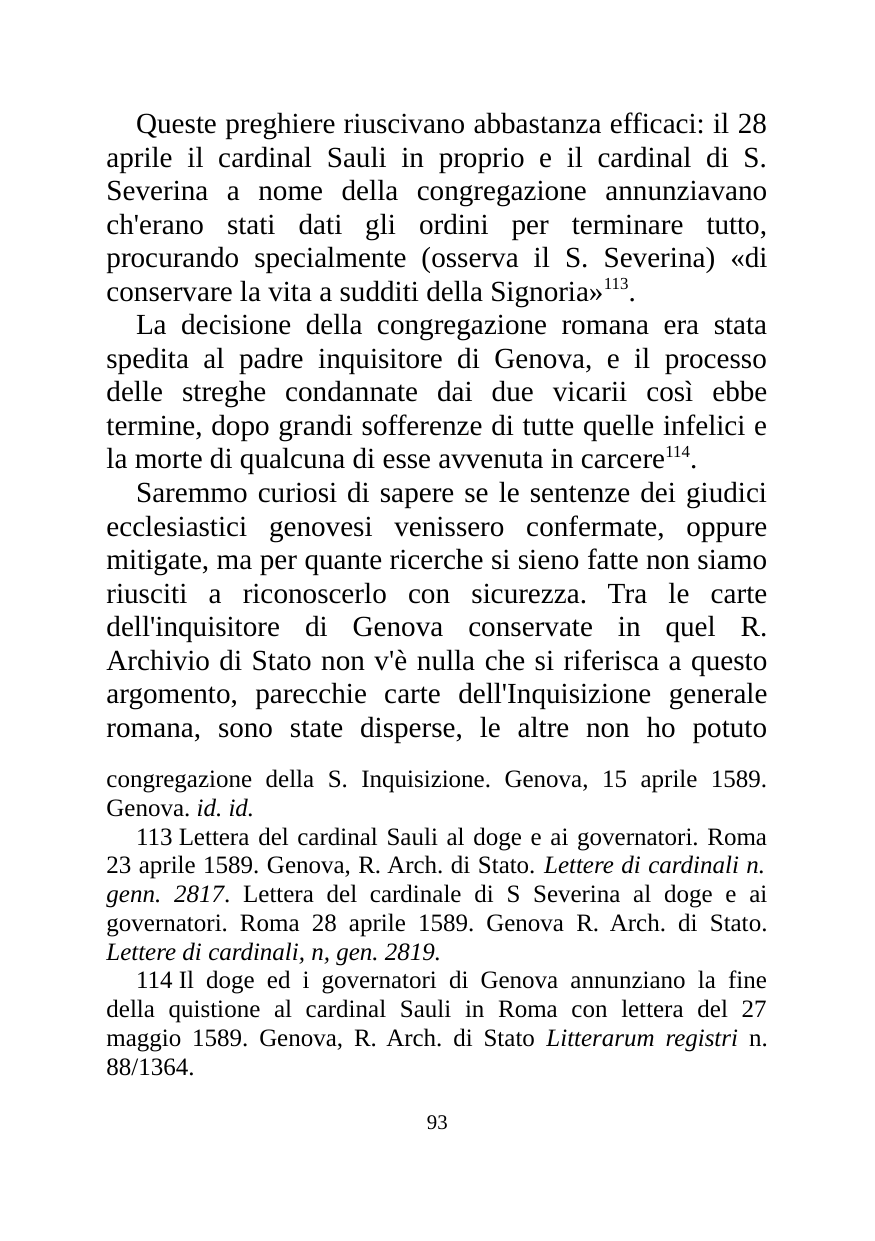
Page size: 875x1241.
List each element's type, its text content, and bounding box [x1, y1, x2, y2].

text congregazione della S. Inquisizione. Genova, 15 aprile 1589. Genova. id. id. [106, 764, 768, 822]
text Saremmo curiosi di sapere se le sentenze dei giudici ecclesiastici genovesi venissero confermate, oppure mitigate, ma per quante ricerche si sieno fatte non siamo riusciti a riconoscerlo con sicurezza. Tra le carte dell'inquisitore di Genova conservate in quel R. Archivio di Stato non v'è nulla che si riferisca a questo argomento, parecchie carte dell'Inquisizione generale romana, sono state disperse, le altre non ho potuto [106, 475, 768, 743]
text La decisione della congregazione romana era stata spedita al padre inquisitore di Genova, e il processo delle streghe condannate dai due vicarii così ebbe termine, dopo grandi sofferenze di tutte quelle infelici e la morte di qualcuna di esse avvenuta in carcere. [106, 307, 768, 475]
text Il doge ed i governatori di Genova annunziano la fine della quistione al cardinal Sauli in Roma con lettera del 27 maggio 1589. Genova, R. Arch. di Stato Litterarum registri n. 88/1364. [106, 965, 768, 1080]
text Queste preghiere riuscivano abbastanza efficaci: il 28 aprile il cardinal Sauli in proprio e il cardinal di S. Severina a nome della congregazione annunziavano ch'erano stati dati gli ordini per terminare tutto, procurando specialmente (osserva il S. Severina) «di conservare la vita a sudditi della Signoria». [106, 106, 768, 307]
text Lettera del cardinal Sauli al doge e ai governatori. Roma 23 aprile 1589. Genova, R. Arch. di Stato. Lettere di cardinali n. genn. 2817. Lettera del cardinale di S Severina al doge e ai governatori. Roma 28 aprile 1589. Genova R. Arch. di Stato. Lettere di cardinali, n, gen. 2819. [106, 822, 768, 965]
